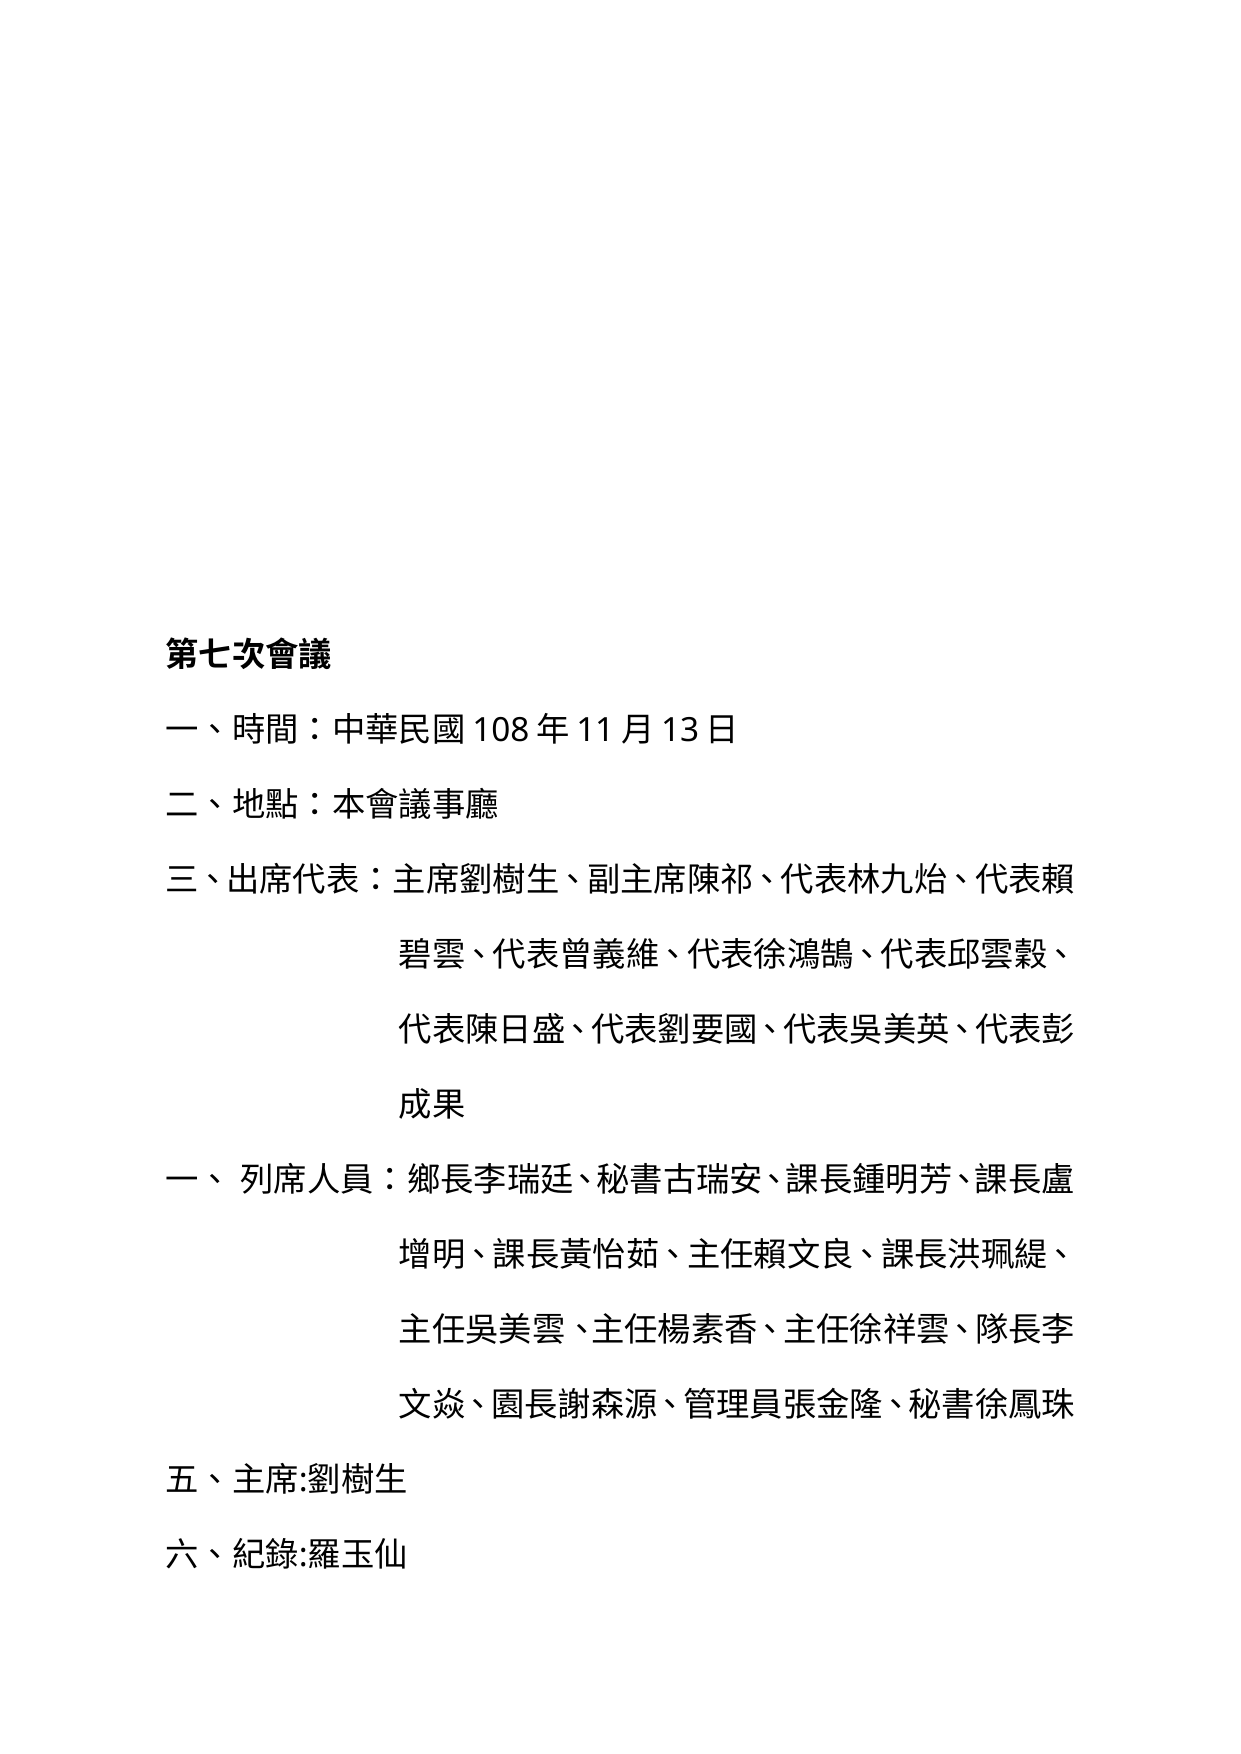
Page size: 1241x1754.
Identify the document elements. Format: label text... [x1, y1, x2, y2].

list 列席人員：鄉長李瑞廷、秘書古瑞安、課長鍾明芳、課長盧增明、課長黃怡茹、主任賴文良、課長洪珮緹、主任吳美雲、主任楊素香、主任徐祥雲、隊長李文焱、園長謝森源、管理員張金隆、秘書徐鳳珠 [165, 1139, 1075, 1439]
text 六、紀錄:羅玉仙 [165, 1514, 1075, 1589]
text 五、主席:劉樹生 [165, 1439, 1075, 1514]
text 三、出席代表：主席劉樹生、副主席陳祁、代表林九炲、代表賴碧雲、代表曾義維、代表徐鴻鵠、代表邱雲穀、代表陳日盛、代表劉要國、代表吳美英、代表彭成果 [165, 839, 1075, 1139]
text 第七次會議 [165, 614, 1075, 689]
text 一、時間：中華民國108年11月13日 [165, 689, 1075, 764]
text 二、地點：本會議事廳 [165, 764, 1075, 839]
